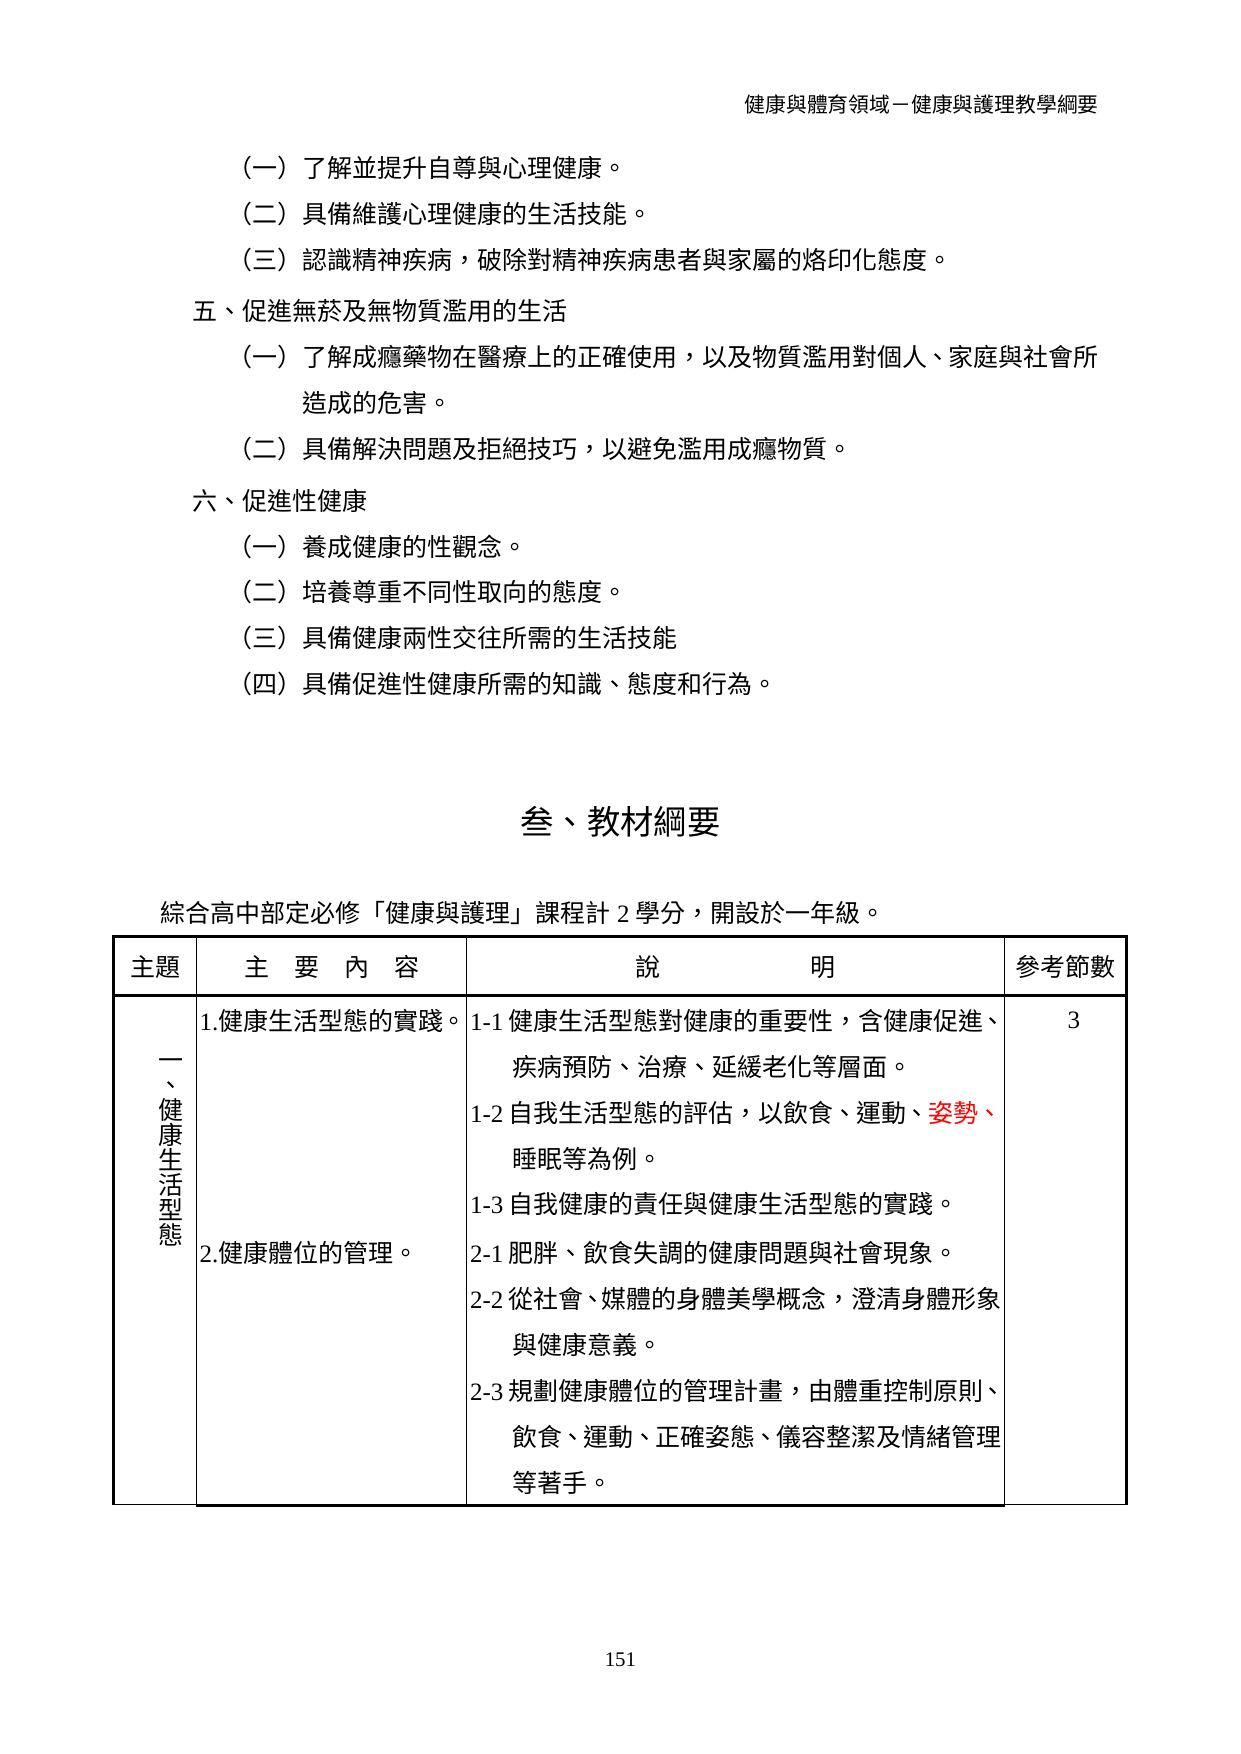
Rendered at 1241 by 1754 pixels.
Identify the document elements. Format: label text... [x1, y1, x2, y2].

text 叁、教材綱要 [142, 774, 1098, 866]
table_cell 一、健康生活型態 [115, 997, 196, 1504]
table_header 主 要 內 容 [197, 938, 466, 994]
text （三）具備健康兩性交往所需的生活技能 [227, 614, 1098, 660]
table_cell 1-1健康生活型態對健康的重要性，含健康促進、疾病預防、治療、延緩老化等層面。 1-2自我生活型態的評估，以飲食、運動、姿勢、睡眠等為例。 1-3自我健康的責任與健康生活型態的實踐。 [467, 997, 1004, 1226]
table_cell 1.健康生活型態的實踐。 [197, 997, 466, 1226]
text （四）具備促進性健康所需的知識、態度和行為。 [227, 660, 1098, 706]
table_cell 2-1肥胖、飲食失調的健康問題與社會現象。 2-2從社會、媒體的身體美學概念，澄清身體形象與健康意義。 2-3規劃健康體位的管理計畫，由體重控制原則、飲食、運動、正確姿態、儀容整潔及情緒管理等著手。 [467, 1226, 1004, 1504]
text （三）認識精神疾病，破除對精神疾病患者與家屬的烙印化態度。 [227, 235, 1098, 281]
table_header 說 明 [467, 938, 1004, 994]
table_cell 2.健康體位的管理。 [197, 1226, 466, 1504]
text （二）具備維護心理健康的生活技能。 [227, 189, 1098, 235]
table_header 參考節數 [1005, 938, 1125, 994]
text 綜合高中部定必修「健康與護理」課程計 2 學分，開設於一年級。 [142, 889, 1098, 935]
table_cell 3 [1005, 997, 1125, 1504]
text 五、促進無菸及無物質濫用的生活 [192, 287, 1098, 333]
text （二）具備解決問題及拒絕技巧，以避免濫用成癮物質。 [227, 424, 1098, 470]
table_header 主題 [115, 938, 196, 994]
text （一）養成健康的性觀念。 [227, 522, 1098, 568]
text （二）培養尊重不同性取向的態度。 [227, 568, 1098, 614]
text （一）了解成癮藥物在醫療上的正確使用，以及物質濫用對個人、家庭與社會所造成的危害。 [227, 333, 1098, 424]
text （一）了解並提升自尊與心理健康。 [227, 144, 1098, 189]
text 六、促進性健康 [192, 476, 1098, 522]
